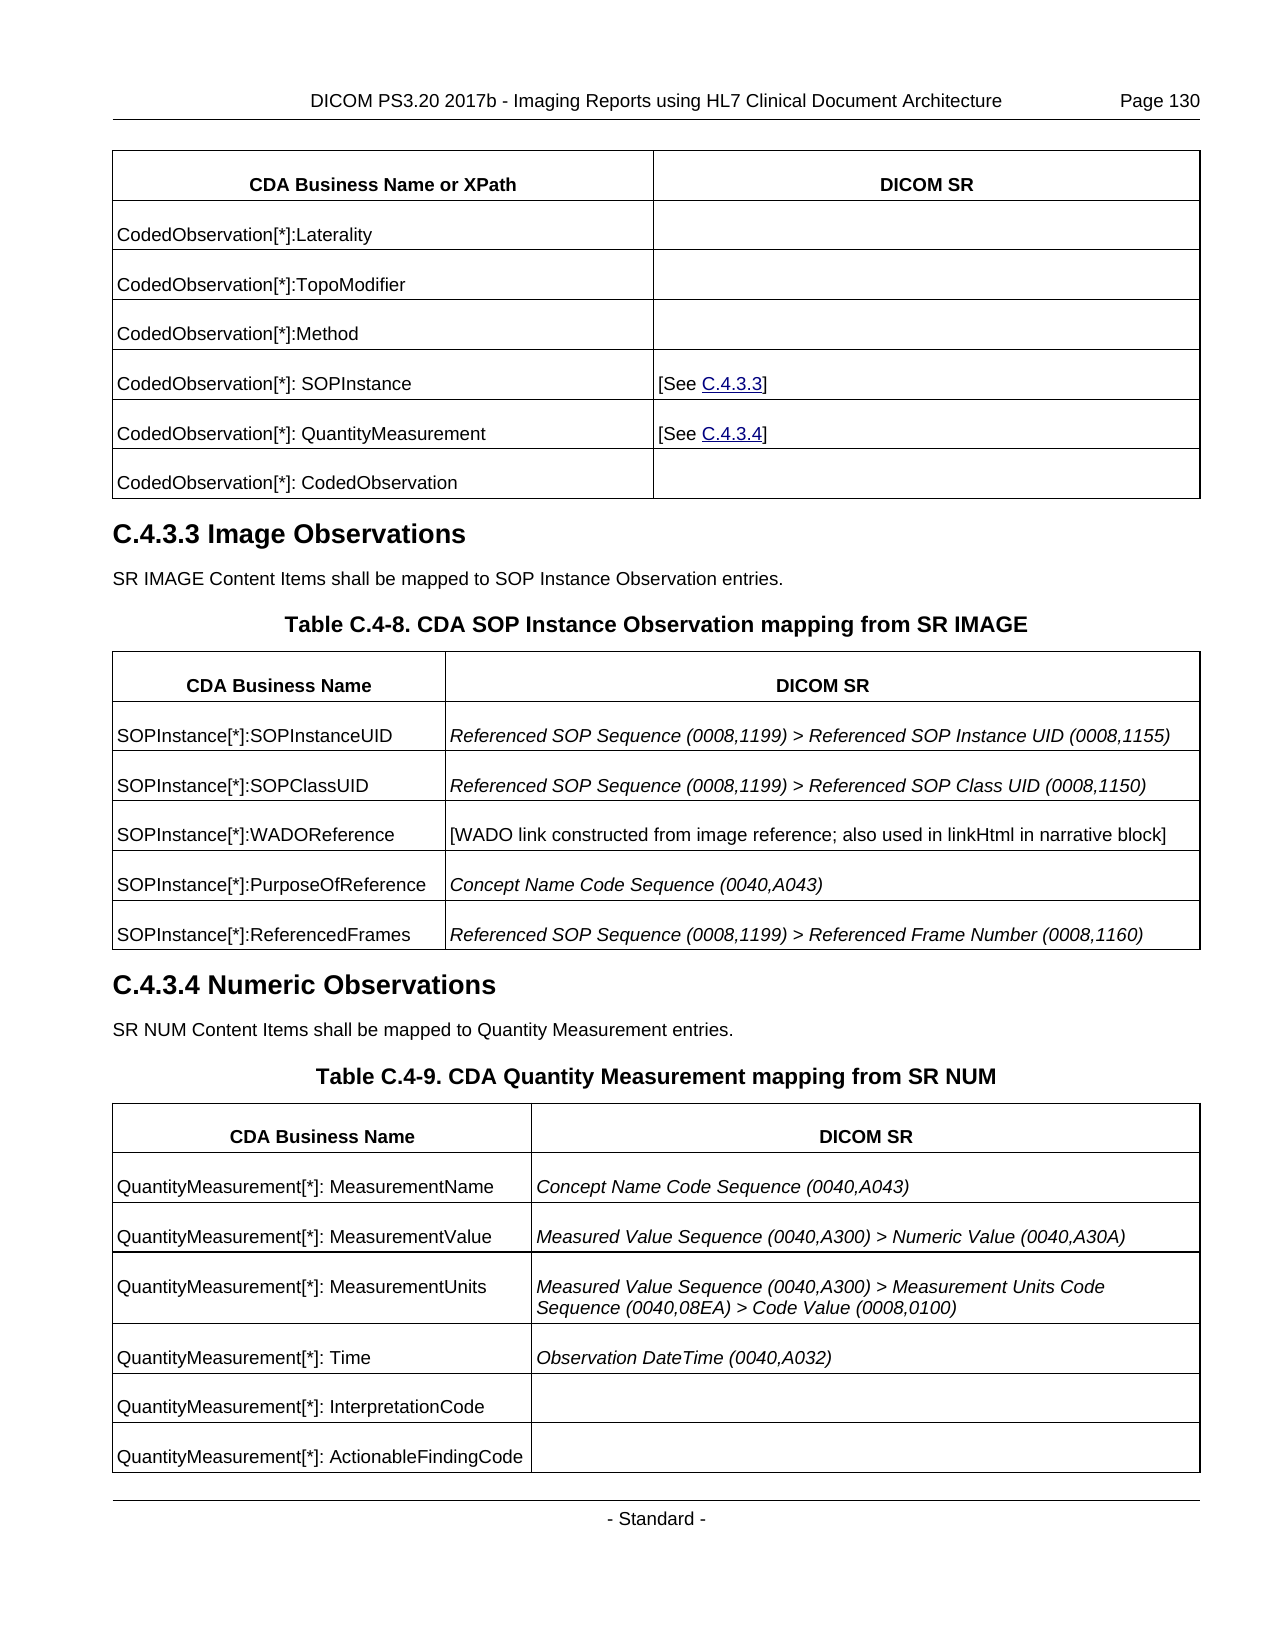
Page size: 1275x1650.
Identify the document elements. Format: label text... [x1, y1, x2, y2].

text SR NUM Content Items shall be mapped to Quantity Measurement entries. [112, 1019, 1200, 1041]
table_cell Measured Value Sequence (0040,A300) > Numeric Value (0040,A30A) [532, 1203, 1199, 1251]
table_cell QuantityMeasurement[*]: MeasurementUnits [113, 1253, 531, 1323]
table_header CDA Business Name or XPath [113, 151, 653, 200]
table_cell QuantityMeasurement[*]: InterpretationCode [113, 1374, 531, 1422]
table_cell QuantityMeasurement[*]: ActionableFindingCode [113, 1423, 531, 1472]
text C.4.3.4 Numeric Observations [112, 969, 1200, 1000]
table_cell CodedObservation[*]:TopoModifier [113, 250, 653, 299]
table_cell CodedObservation[*]: QuantityMeasurement [113, 400, 653, 448]
table_cell [654, 201, 1199, 249]
table_header DICOM SR [446, 652, 1199, 701]
text SR IMAGE Content Items shall be mapped to SOP Instance Observation entries. [112, 568, 1200, 589]
table_cell QuantityMeasurement[*]: Time [113, 1324, 531, 1372]
table_cell CodedObservation[*]:Method [113, 300, 653, 349]
table_cell CodedObservation[*]:Laterality [113, 201, 653, 249]
table_cell CodedObservation[*]: CodedObservation [113, 449, 653, 498]
table_cell QuantityMeasurement[*]: MeasurementValue [113, 1203, 531, 1251]
table_cell Referenced SOP Sequence (0008,1199) > Referenced SOP Instance UID (0008,1155) [446, 702, 1199, 750]
text C.4.3.3 Image Observations [112, 518, 1200, 549]
table_cell SOPInstance[*]:ReferencedFrames [113, 901, 445, 949]
table_cell [See C.4.3.4] [654, 400, 1199, 448]
table_header CDA Business Name [113, 652, 445, 701]
table_cell SOPInstance[*]:PurposeOfReference [113, 851, 445, 899]
table_cell [654, 449, 1199, 498]
table_cell [WADO link constructed from image reference; also used in linkHtml in narrative block] [446, 801, 1199, 850]
table_cell Concept Name Code Sequence (0040,A043) [532, 1153, 1199, 1202]
table_cell [532, 1374, 1199, 1422]
table_cell Referenced SOP Sequence (0008,1199) > Referenced SOP Class UID (0008,1150) [446, 751, 1199, 800]
table_cell Referenced SOP Sequence (0008,1199) > Referenced Frame Number (0008,1160) [446, 901, 1199, 949]
table_cell Concept Name Code Sequence (0040,A043) [446, 851, 1199, 899]
table_cell SOPInstance[*]:WADOReference [113, 801, 445, 850]
table_header DICOM SR [532, 1104, 1199, 1152]
table_header CDA Business Name [113, 1104, 531, 1152]
table_cell SOPInstance[*]:SOPClassUID [113, 751, 445, 800]
table_cell SOPInstance[*]:SOPInstanceUID [113, 702, 445, 750]
table_cell [See C.4.3.3] [654, 350, 1199, 398]
table_cell CodedObservation[*]: SOPInstance [113, 350, 653, 398]
table_cell Observation DateTime (0040,A032) [532, 1324, 1199, 1372]
table_header DICOM SR [654, 151, 1199, 200]
table_cell [654, 250, 1199, 299]
text Table C.4-9. CDA Quantity Measurement mapping from SR NUM [112, 1063, 1200, 1089]
table_cell QuantityMeasurement[*]: MeasurementName [113, 1153, 531, 1202]
text Table C.4-8. CDA SOP Instance Observation mapping from SR IMAGE [112, 612, 1200, 637]
table_cell [654, 300, 1199, 349]
table_cell Measured Value Sequence (0040,A300) > Measurement Units Code Sequence (0040,08EA) > Code Value (0008,0100) [532, 1253, 1199, 1323]
table_cell [532, 1423, 1199, 1472]
